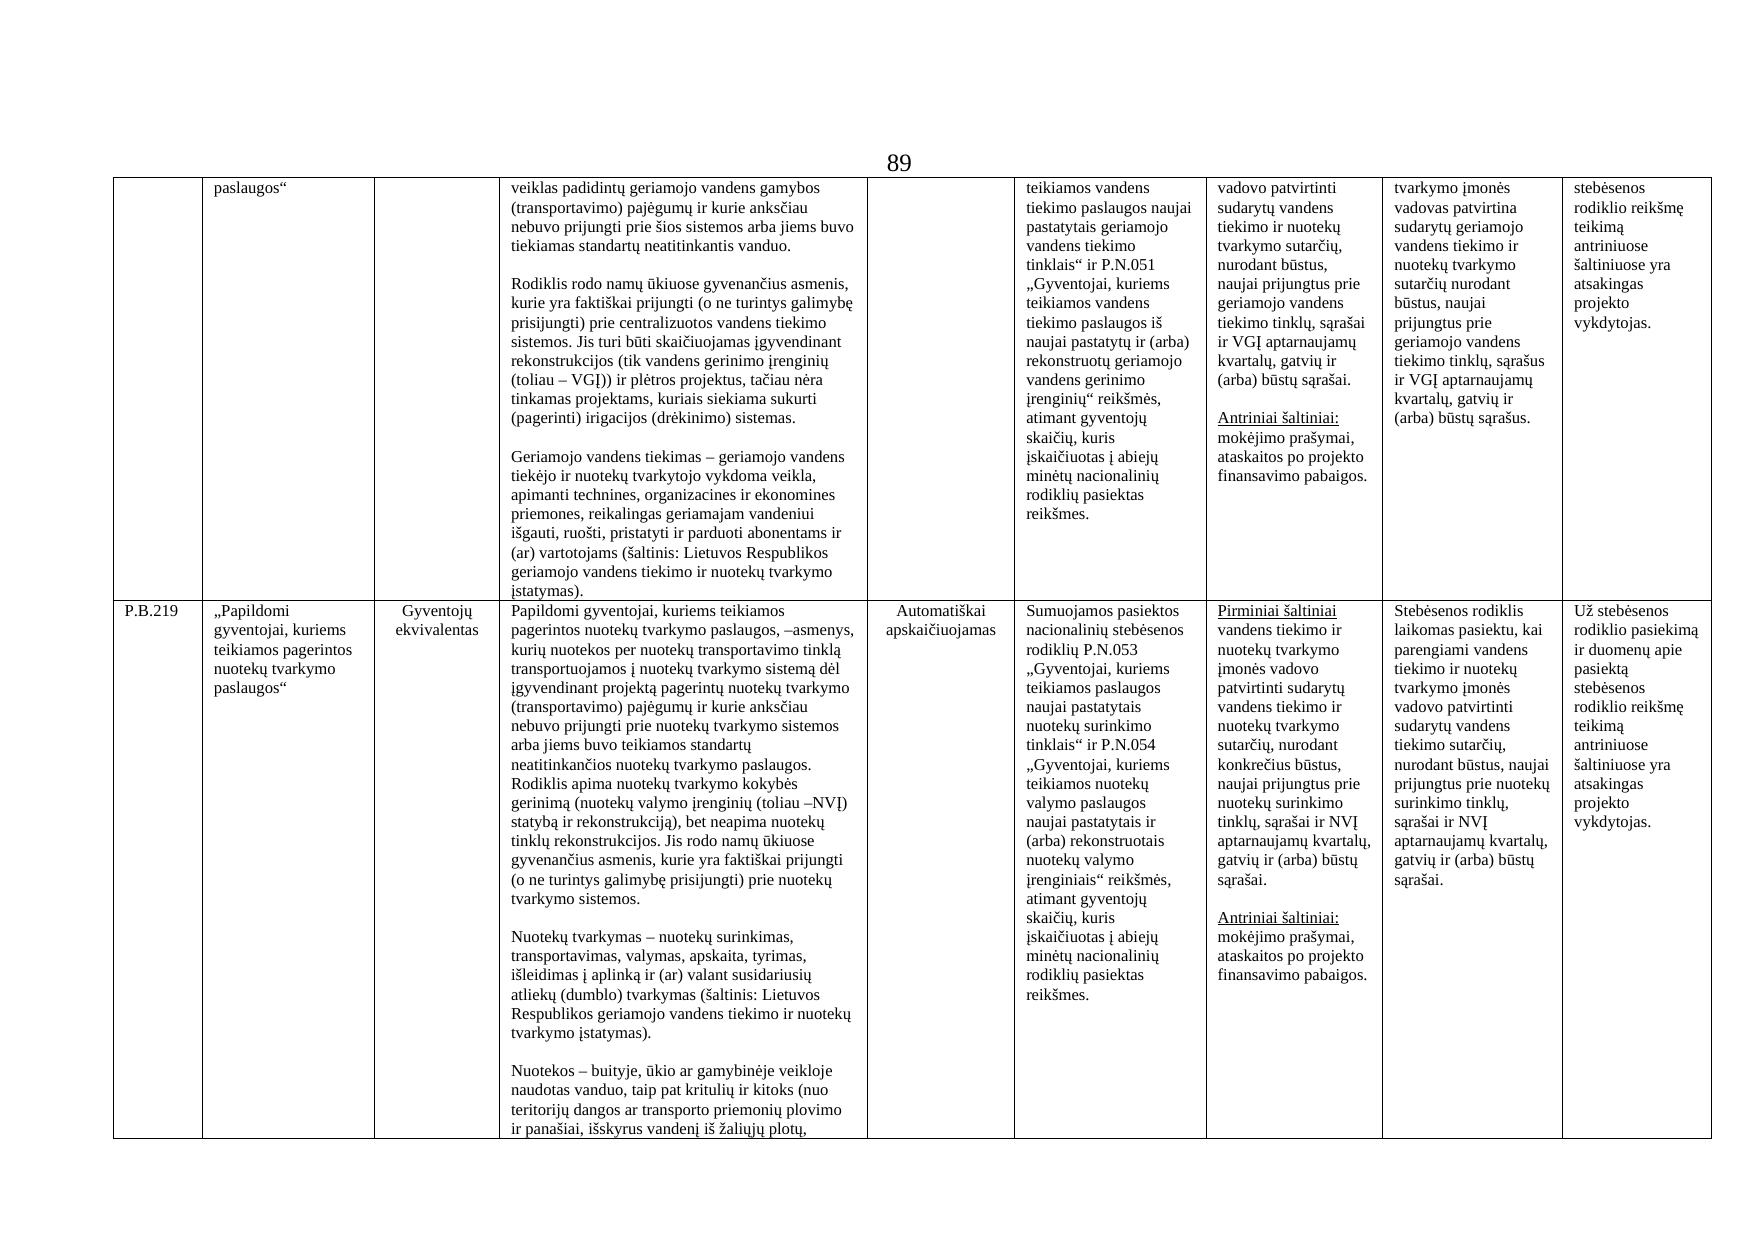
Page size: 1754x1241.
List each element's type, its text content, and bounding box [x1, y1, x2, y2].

table_cell teikiamos vandens tiekimo paslaugos naujai pastatytais geriamojo vandens tiekimo tinklais“ ir P.N.051 „Gyventojai, kuriems teikiamos vandens tiekimo paslaugos iš naujai pastatytų ir (arba) rekonstruotų geriamojo vandens gerinimo įrenginių“ reikšmės, atimant gyventojų skaičių, kuris įskaičiuotas į abiejų minėtų nacionalinių rodiklių pasiektas reikšmes. [1015, 178, 1206, 600]
table_cell Gyventojų ekvivalentas [375, 601, 499, 1138]
table_cell veiklas padidintų geriamojo vandens gamybos (transportavimo) pajėgumų ir kurie anksčiau nebuvo prijungti prie šios sistemos arba jiems buvo tiekiamas standartų neatitinkantis vanduo. Rodiklis rodo namų ūkiuose gyvenančius asmenis, kurie yra faktiškai prijungti (o ne turintys galimybę prisijungti) prie centralizuotos vandens tiekimo sistemos. Jis turi būti skaičiuojamas įgyvendinant rekonstrukcijos (tik vandens gerinimo įrenginių (toliau – VGĮ)) ir plėtros projektus, tačiau nėra tinkamas projektams, kuriais siekiama sukurti (pagerinti) irigacijos (drėkinimo) sistemas. Geriamojo vandens tiekimas – geriamojo vandens tiekėjo ir nuotekų tvarkytojo vykdoma veikla, apimanti technines, organizacines ir ekonomines priemones, reikalingas geriamajam vandeniui išgauti, ruošti, pristatyti ir parduoti abonentams ir (ar) vartotojams (šaltinis: Lietuvos Respublikos geriamojo vandens tiekimo ir nuotekų tvarkymo įstatymas). [500, 178, 867, 600]
table_cell [375, 178, 499, 600]
table_cell P.B.219 [114, 601, 202, 1138]
table_cell Už stebėsenos rodiklio pasiekimą ir duomenų apie pasiektą stebėsenos rodiklio reikšmę teikimą antriniuose šaltiniuose yra atsakingas projekto vykdytojas. [1563, 601, 1711, 1138]
table_cell tvarkymo įmonės vadovas patvirtina sudarytų geriamojo vandens tiekimo ir nuotekų tvarkymo sutarčių nurodant būstus, naujai prijungtus prie geriamojo vandens tiekimo tinklų, sąrašus ir VGĮ aptarnaujamų kvartalų, gatvių ir (arba) būstų sąrašus. [1383, 178, 1562, 600]
table_cell Stebėsenos rodiklis laikomas pasiektu, kai parengiami vandens tiekimo ir nuotekų tvarkymo įmonės vadovo patvirtinti sudarytų vandens tiekimo sutarčių, nurodant būstus, naujai prijungtus prie nuotekų surinkimo tinklų, sąrašai ir NVĮ aptarnaujamų kvartalų, gatvių ir (arba) būstų sąrašai. [1383, 601, 1562, 1138]
table_cell Papildomi gyventojai, kuriems teikiamos pagerintos nuotekų tvarkymo paslaugos, –asmenys, kurių nuotekos per nuotekų transportavimo tinklą transportuojamos į nuotekų tvarkymo sistemą dėl įgyvendinant projektą pagerintų nuotekų tvarkymo (transportavimo) pajėgumų ir kurie anksčiau nebuvo prijungti prie nuotekų tvarkymo sistemos arba jiems buvo teikiamos standartų neatitinkančios nuotekų tvarkymo paslaugos. Rodiklis apima nuotekų tvarkymo kokybės gerinimą (nuotekų valymo įrenginių (toliau –NVĮ) statybą ir rekonstrukciją), bet neapima nuotekų tinklų rekonstrukcijos. Jis rodo namų ūkiuose gyvenančius asmenis, kurie yra faktiškai prijungti (o ne turintys galimybę prisijungti) prie nuotekų tvarkymo sistemos. Nuotekų tvarkymas – nuotekų surinkimas, transportavimas, valymas, apskaita, tyrimas, išleidimas į aplinką ir (ar) valant susidariusių atliekų (dumblo) tvarkymas (šaltinis: Lietuvos Respublikos geriamojo vandens tiekimo ir nuotekų tvarkymo įstatymas). Nuotekos – buityje, ūkio ar gamybinėje veikloje naudotas vanduo, taip pat kritulių ir kitoks (nuo teritorijų dangos ar transporto priemonių plovimo ir panašiai, išskyrus vandenį iš žaliųjų plotų, [500, 601, 867, 1138]
table_cell paslaugos“ [203, 178, 374, 600]
table_cell Sumuojamos pasiektos nacionalinių stebėsenos rodiklių P.N.053 „Gyventojai, kuriems teikiamos paslaugos naujai pastatytais nuotekų surinkimo tinklais“ ir P.N.054 „Gyventojai, kuriems teikiamos nuotekų valymo paslaugos naujai pastatytais ir (arba) rekonstruotais nuotekų valymo įrenginiais“ reikšmės, atimant gyventojų skaičių, kuris įskaičiuotas į abiejų minėtų nacionalinių rodiklių pasiektas reikšmes. [1015, 601, 1206, 1138]
table_cell [114, 178, 202, 600]
table_cell Pirminiai šaltiniai vandens tiekimo ir nuotekų tvarkymo įmonės vadovo patvirtinti sudarytų vandens tiekimo ir nuotekų tvarkymo sutarčių, nurodant konkrečius būstus, naujai prijungtus prie nuotekų surinkimo tinklų, sąrašai ir NVĮ aptarnaujamų kvartalų, gatvių ir (arba) būstų sąrašai. Antriniai šaltiniai: mokėjimo prašymai, ataskaitos po projekto finansavimo pabaigos. [1207, 601, 1382, 1138]
table_cell [868, 178, 1014, 600]
table_cell vadovo patvirtinti sudarytų vandens tiekimo ir nuotekų tvarkymo sutarčių, nurodant būstus, naujai prijungtus prie geriamojo vandens tiekimo tinklų, sąrašai ir VGĮ aptarnaujamų kvartalų, gatvių ir (arba) būstų sąrašai. Antriniai šaltiniai: mokėjimo prašymai, ataskaitos po projekto finansavimo pabaigos. [1207, 178, 1382, 600]
table_cell stebėsenos rodiklio reikšmę teikimą antriniuose šaltiniuose yra atsakingas projekto vykdytojas. [1563, 178, 1711, 600]
table_cell Automatiškai apskaičiuojamas [868, 601, 1014, 1138]
table_cell „Papildomi gyventojai, kuriems teikiamos pagerintos nuotekų tvarkymo paslaugos“ [203, 601, 374, 1138]
